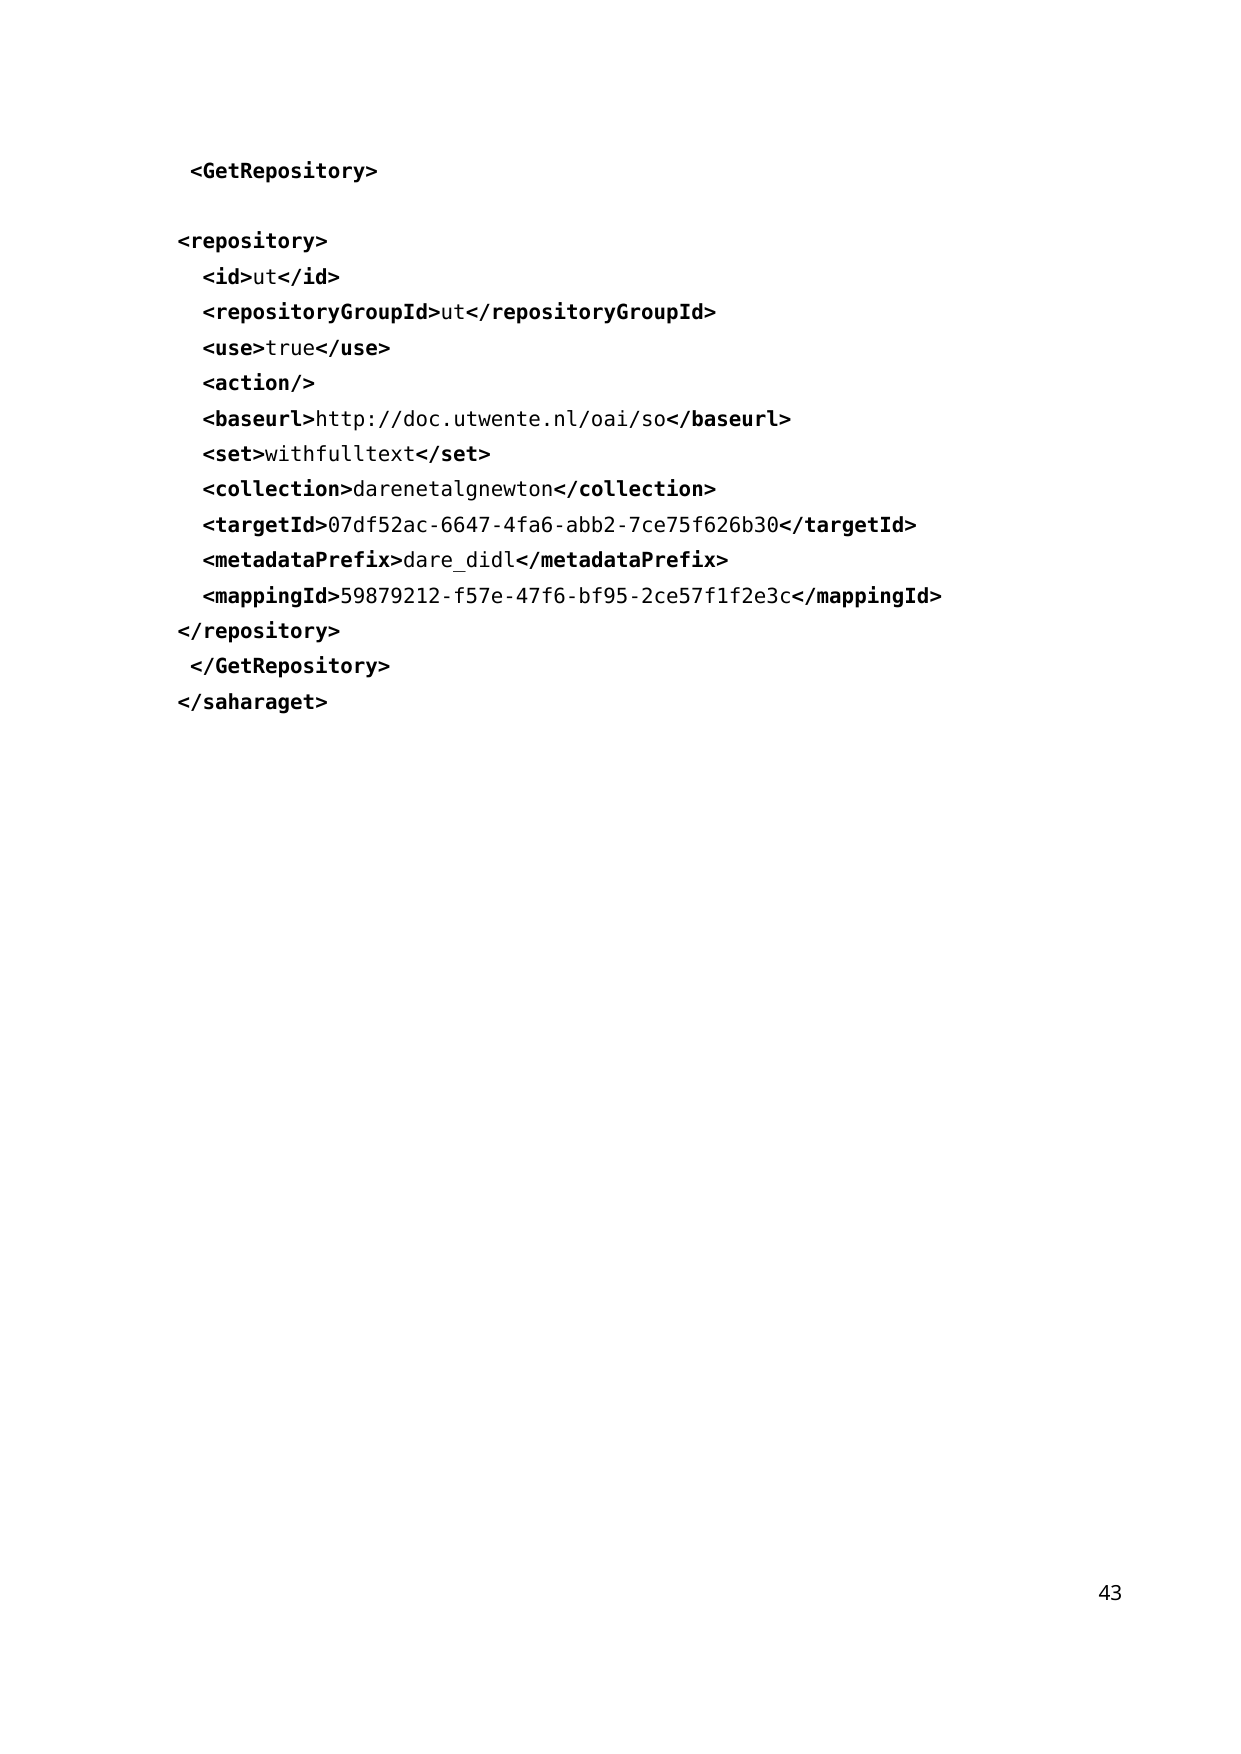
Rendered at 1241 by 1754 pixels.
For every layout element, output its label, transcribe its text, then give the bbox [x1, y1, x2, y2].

text </saharaget> [177, 679, 1122, 714]
text <GetRepository> [177, 148, 1122, 183]
text <repositoryGroupId>ut</repositoryGroupId> [177, 289, 1122, 325]
text <set>withfulltext</set> [177, 431, 1122, 466]
text <id>ut</id> [177, 254, 1122, 289]
text <action/> [177, 360, 1122, 396]
text <baseurl>http://doc.utwente.nl/oai/so</baseurl> [177, 396, 1122, 431]
text <repository> [177, 218, 1122, 254]
text </repository> [177, 608, 1122, 643]
text <mappingId>59879212-f57e-47f6-bf95-2ce57f1f2e3c</mappingId> [177, 573, 1122, 608]
text <collection>darenetalgnewton</collection> [177, 466, 1122, 502]
text </GetRepository> [177, 643, 1122, 679]
text <metadataPrefix>dare_didl</metadataPrefix> [177, 537, 1122, 573]
text <targetId>07df52ac-6647-4fa6-abb2-7ce75f626b30</targetId> [177, 502, 1122, 537]
text <use>true</use> [177, 325, 1122, 360]
